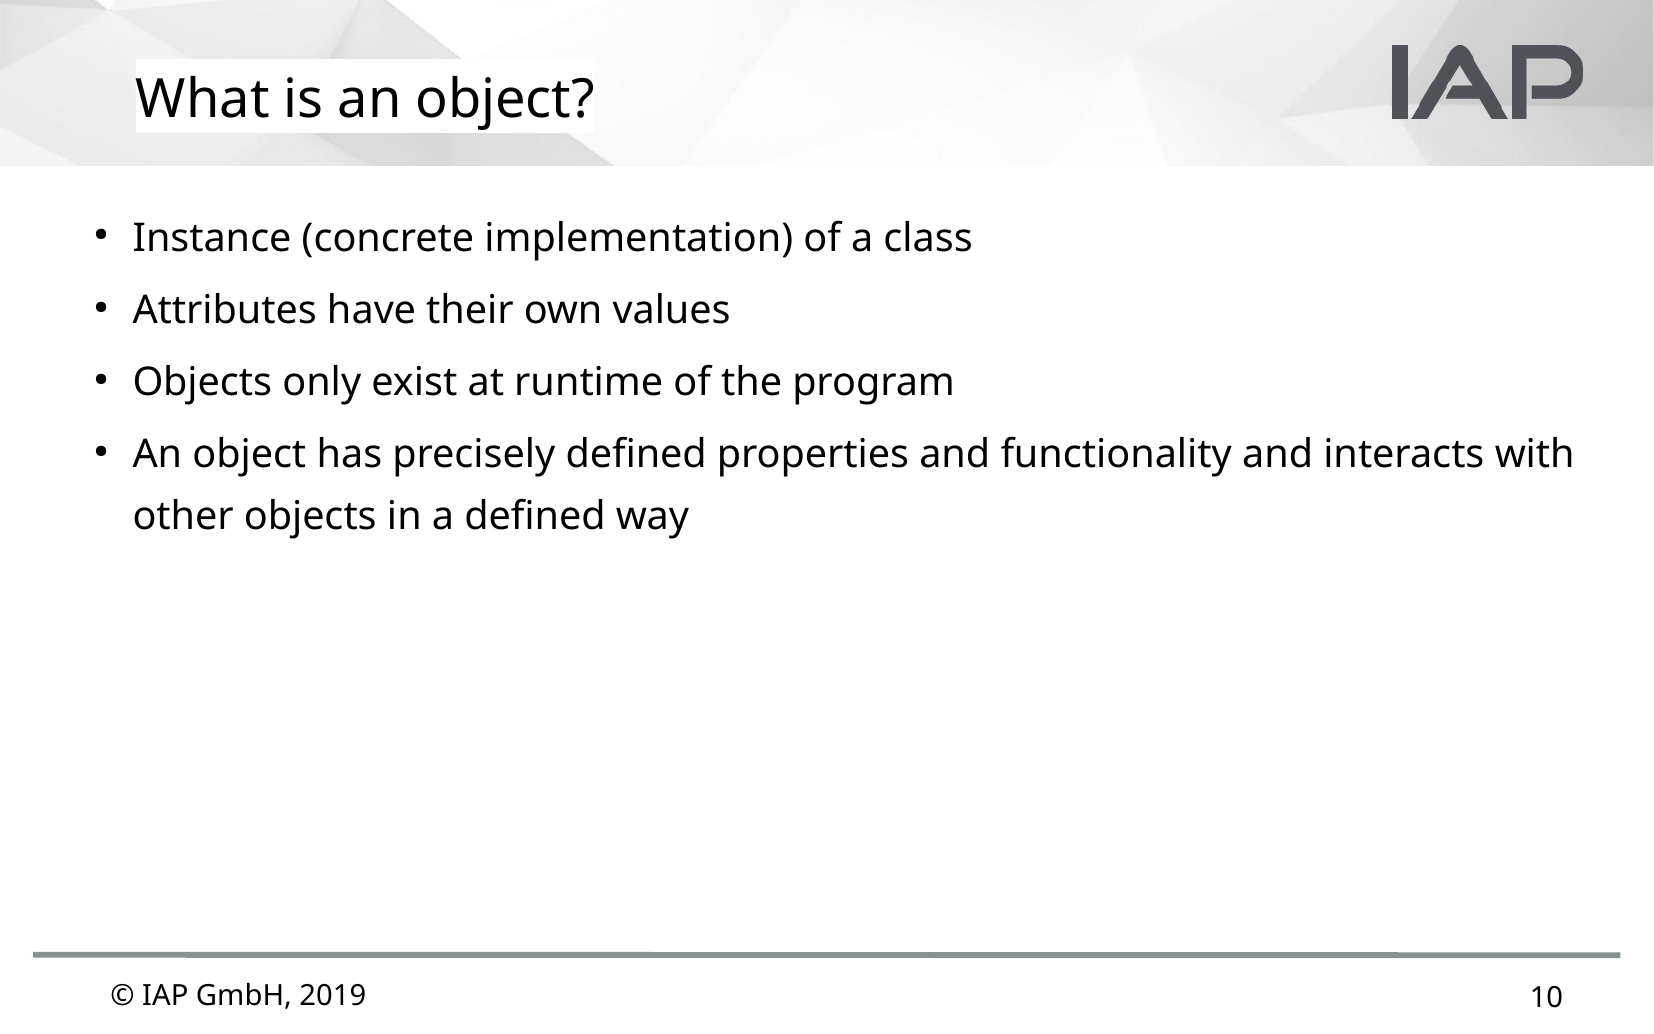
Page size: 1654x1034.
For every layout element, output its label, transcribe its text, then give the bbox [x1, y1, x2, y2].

title What is an object? [135, 41, 1264, 152]
list Instance (concrete implementation) of a class Attributes have their own values Objects only exist at runtime of the program An object has precisely defined properties and functionality and interacts with other objects in a defined way [76, 200, 1589, 895]
picture [0, 0, 1654, 166]
